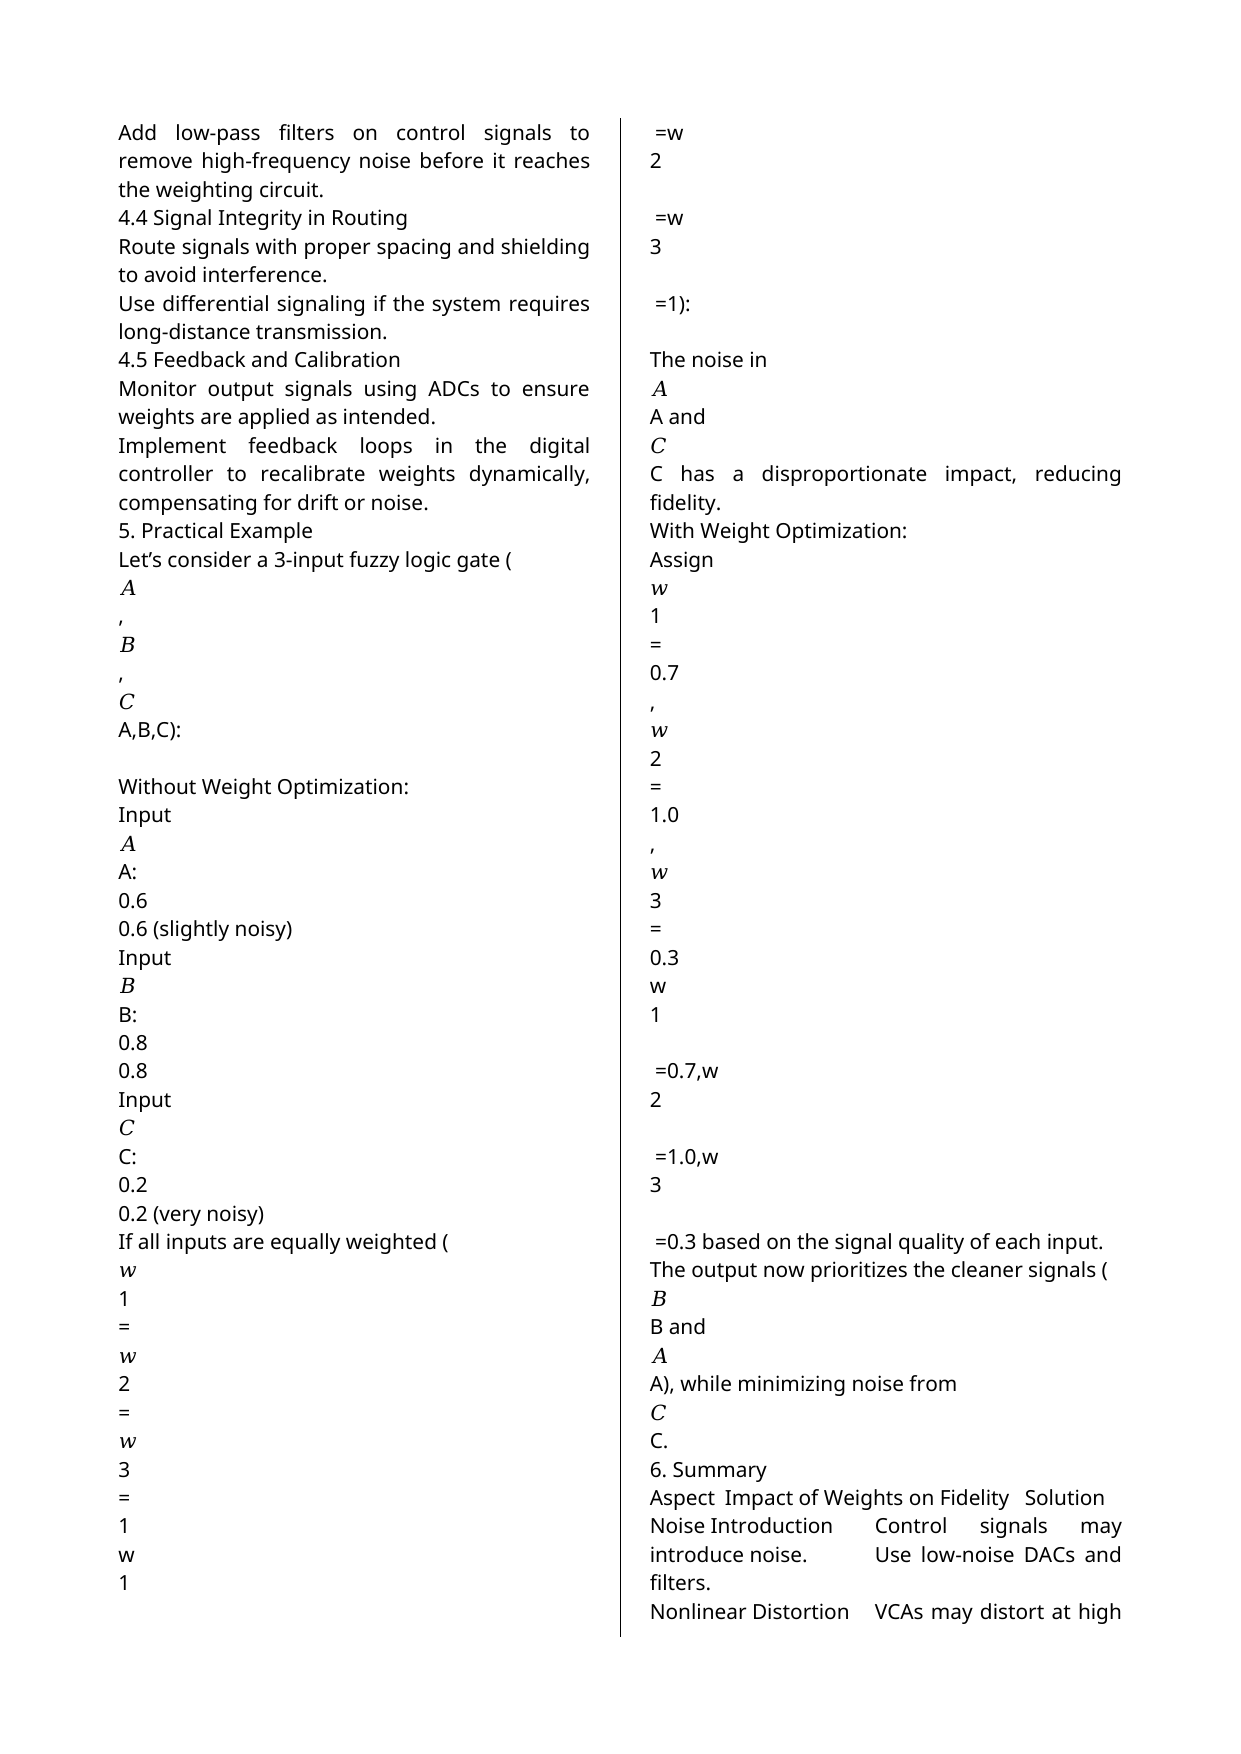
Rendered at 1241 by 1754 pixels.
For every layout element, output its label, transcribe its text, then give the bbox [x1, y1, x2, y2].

text 𝐶 [649, 1398, 1122, 1426]
text =0.3 based on the signal quality of each input. [649, 1227, 1122, 1256]
text =1.0,w [649, 1142, 1122, 1170]
text Nonlinear Distortion VCAs may distort at high [649, 1597, 1122, 1625]
text 𝐵 [118, 971, 591, 1000]
text w [118, 1540, 591, 1568]
text 𝑤 [118, 1426, 591, 1455]
text 2 [118, 1369, 591, 1398]
text 𝐴 [118, 573, 591, 602]
text A), while minimizing noise from [649, 1369, 1122, 1398]
text 𝐵 [649, 1284, 1122, 1312]
text Implement feedback loops in the digital controller to recalibrate weights dynamically, compensating for drift or noise. [118, 431, 591, 516]
text A,B,C): [118, 715, 591, 744]
text A: [118, 857, 591, 886]
text 2 [649, 147, 1122, 175]
text 0.6 (slightly noisy) [118, 914, 591, 943]
text 3 [118, 1455, 591, 1483]
text 𝑤 [649, 857, 1122, 886]
text 0.8 [118, 1057, 591, 1085]
text B and [649, 1312, 1122, 1341]
text =1): [649, 289, 1122, 317]
text 4.5 Feedback and Calibration [118, 346, 591, 374]
text 𝐶 [649, 431, 1122, 459]
text Input [118, 943, 591, 971]
text = [118, 1312, 591, 1341]
text 1 [649, 602, 1122, 630]
text = [649, 630, 1122, 658]
text , [649, 829, 1122, 857]
text C has a disproportionate impact, reducing fidelity. [649, 459, 1122, 516]
text B: [118, 1000, 591, 1028]
text 0.2 (very noisy) [118, 1199, 591, 1227]
text 3 [649, 1170, 1122, 1199]
text 1 [118, 1568, 591, 1597]
text 𝐴 [649, 374, 1122, 402]
text ​ [649, 1113, 1122, 1142]
text 2 [649, 1085, 1122, 1113]
text Input [118, 1085, 591, 1113]
text 6. Summary [649, 1455, 1122, 1483]
text 𝑤 [118, 1256, 591, 1284]
text 𝑤 [649, 715, 1122, 744]
text Input [118, 801, 591, 829]
text 0.6 [118, 886, 591, 914]
text ​ [649, 1028, 1122, 1057]
text Noise Introduction Control signals may introduce noise. Use low-noise DACs and filters. [649, 1512, 1122, 1597]
text 0.7 [649, 658, 1122, 687]
text ​ [118, 1597, 591, 1625]
text =w [649, 203, 1122, 232]
text 1.0 [649, 801, 1122, 829]
text A and [649, 402, 1122, 431]
text The noise in [649, 346, 1122, 374]
text , [118, 602, 591, 630]
text 𝐶 [118, 687, 591, 715]
text Let’s consider a 3-input fuzzy logic gate ( [118, 545, 591, 573]
text ​ [649, 175, 1122, 203]
text 𝑤 [649, 573, 1122, 602]
text The output now prioritizes the cleaner signals ( [649, 1256, 1122, 1284]
text Add low-pass filters on control signals to remove high-frequency noise before it reaches the weighting circuit. [118, 118, 591, 203]
text 3 [649, 886, 1122, 914]
text Monitor output signals using ADCs to ensure weights are applied as intended. [118, 374, 591, 431]
text 𝐴 [118, 829, 591, 857]
text Assign [649, 545, 1122, 573]
text 2 [649, 744, 1122, 772]
text w [649, 971, 1122, 1000]
text ​ [649, 1199, 1122, 1227]
text 5. Practical Example [118, 516, 591, 545]
text ​ [649, 260, 1122, 289]
text 0.8 [118, 1028, 591, 1057]
text 𝐴 [649, 1341, 1122, 1369]
text 0.2 [118, 1170, 591, 1199]
text , [118, 658, 591, 687]
text 1 [118, 1512, 591, 1540]
text Route signals with proper spacing and shielding to avoid interference. [118, 232, 591, 289]
text C: [118, 1142, 591, 1170]
text 0.3 [649, 943, 1122, 971]
text = [118, 1483, 591, 1512]
text , [649, 687, 1122, 715]
text 1 [649, 1000, 1122, 1028]
text Aspect Impact of Weights on Fidelity Solution [649, 1483, 1122, 1512]
text C. [649, 1426, 1122, 1455]
text 3 [649, 232, 1122, 260]
text =w [649, 118, 1122, 147]
text = [118, 1398, 591, 1426]
text 𝐵 [118, 630, 591, 658]
text 1 [118, 1284, 591, 1312]
text 4.4 Signal Integrity in Routing [118, 203, 591, 232]
text 𝑤 [118, 1341, 591, 1369]
text If all inputs are equally weighted ( [118, 1227, 591, 1256]
text With Weight Optimization: [649, 516, 1122, 545]
text Use differential signaling if the system requires long-distance transmission. [118, 289, 591, 346]
text Without Weight Optimization: [118, 772, 591, 801]
text = [649, 772, 1122, 801]
text 𝐶 [118, 1113, 591, 1142]
text =0.7,w [649, 1057, 1122, 1085]
text = [649, 914, 1122, 943]
